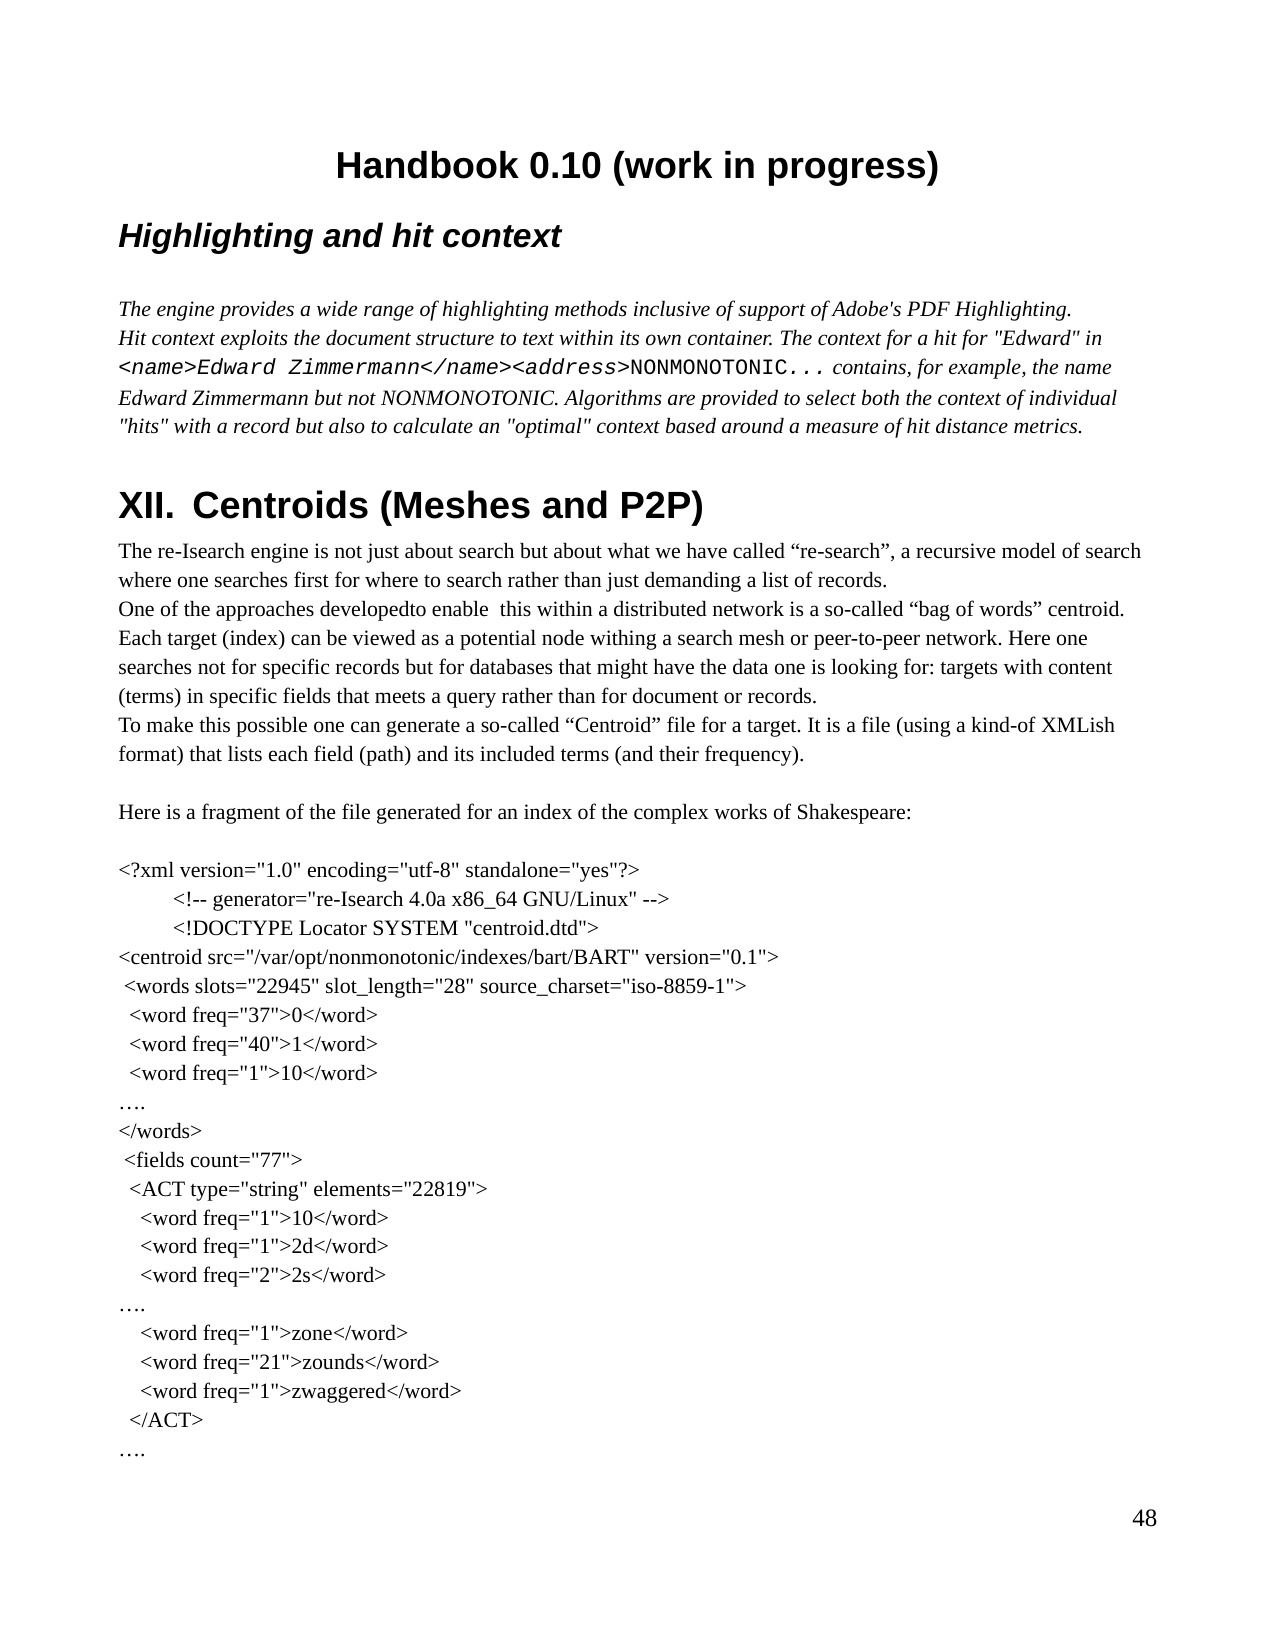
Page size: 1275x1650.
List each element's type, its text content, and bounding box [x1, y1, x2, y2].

text <word freq="1">2d</word> [118, 1233, 1157, 1259]
text <word freq="37">0</word> [118, 1002, 1157, 1027]
text …. [118, 1089, 1157, 1114]
text </ACT> [118, 1407, 1157, 1432]
text <word freq="1">zone</word> [118, 1320, 1157, 1346]
text <word freq="1">zwaggered</word> [118, 1378, 1157, 1403]
text …. [118, 1291, 1157, 1317]
text <word freq="1">10</word> [118, 1204, 1157, 1230]
text The engine provides a wide range of highlighting methods inclusive of support of Adobe's PDF Highlighting. [118, 267, 1157, 321]
text Hit context exploits the document structure to text within its own container. The context for a hit for "Edward" in <name>Edward Zimmermann</name><address>NONMONOTONIC... contains, for example, the name Edward Zimmermann but not NONMONOTONIC. Algorithms are provided to select both the context of individual "hits" with a record but also to calculate an "optimal" context based around a measure of hit distance metrics. [118, 325, 1157, 439]
text The re-Isearch engine is not just about search but about what we have called “re-search”, a recursive model of search where one searches first for where to search rather than just demanding a list of records. [118, 538, 1157, 593]
text <!DOCTYPE Locator SYSTEM "centroid.dtd"> [118, 915, 1157, 940]
text <word freq="21">zounds</word> [118, 1349, 1157, 1374]
text <word freq="2">2s</word> [118, 1262, 1157, 1288]
subtitle Highlighting and hit context [118, 216, 1157, 254]
text <word freq="40">1</word> [118, 1031, 1157, 1056]
text …. [118, 1436, 1157, 1461]
text <word freq="1">10</word> [118, 1060, 1157, 1085]
text <ACT type="string" elements="22819"> [118, 1176, 1157, 1201]
text <centroid src="/var/opt/nonmonotonic/indexes/bart/BART" version="0.1"> [118, 944, 1157, 969]
text <!-- generator="re-Isearch 4.0a x86_64 GNU/Linux" --> [118, 886, 1157, 911]
subtitle Centroids (Meshes and P2P) [118, 482, 1157, 526]
text <?xml version="1.0" encoding="utf-8" standalone="yes"?> [118, 857, 1157, 882]
text One of the approaches developedto enable this within a distributed network is a so-called “bag of words” centroid. Each target (index) can be viewed as a potential node withing a search mesh or peer-to-peer network. Here one searches not for specific records but for databases that might have the data one is looking for: targets with content (terms) in specific fields that meets a query rather than for document or records. [118, 596, 1157, 708]
text </words> [118, 1118, 1157, 1143]
text <fields count="77"> [118, 1147, 1157, 1172]
text To make this possible one can generate a so-called “Centroid” file for a target. It is a file (using a kind-of XMLish format) that lists each field (path) and its included terms (and their frequency). [118, 712, 1157, 766]
text <words slots="22945" slot_length="28" source_charset="iso-8859-1"> [118, 973, 1157, 998]
text Here is a fragment of the file generated for an index of the complex works of Shakespeare: [118, 799, 1157, 824]
